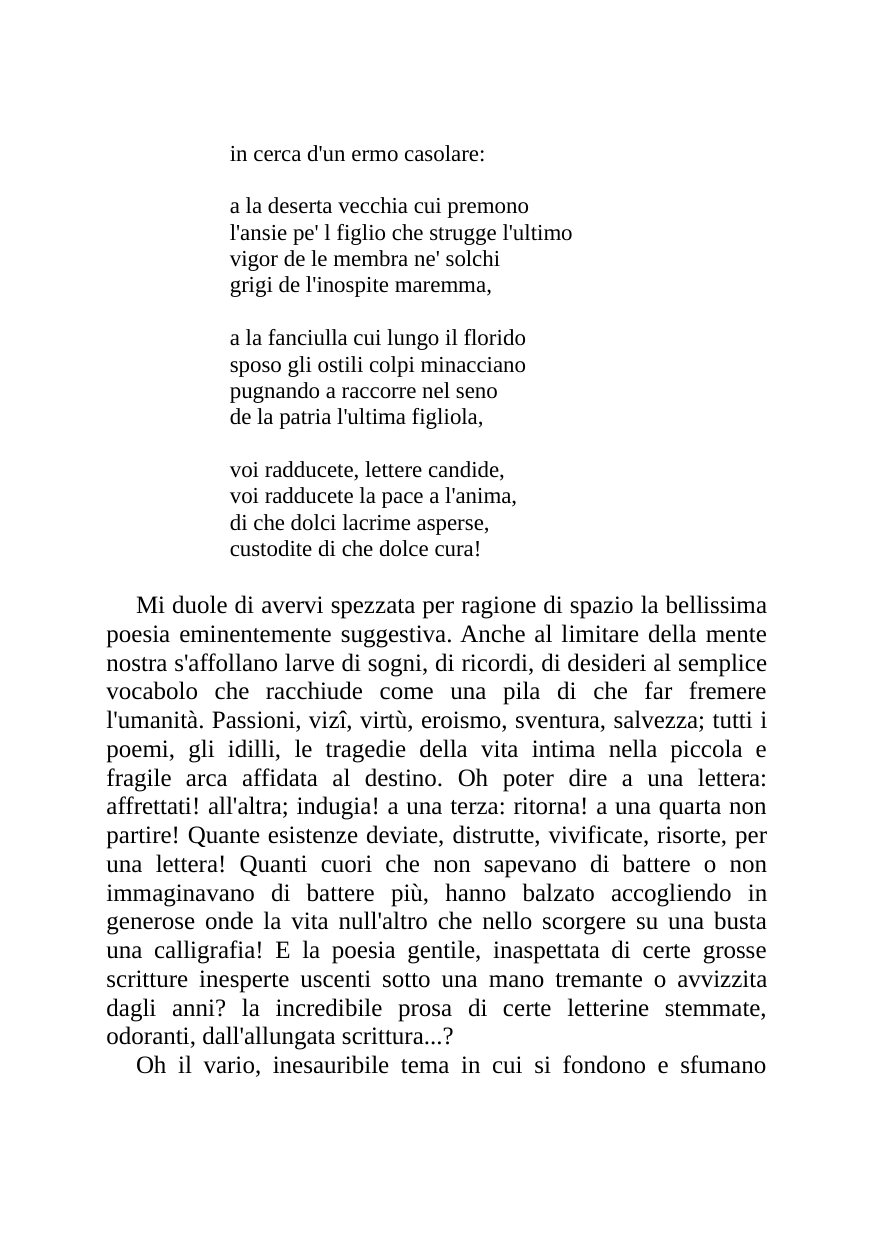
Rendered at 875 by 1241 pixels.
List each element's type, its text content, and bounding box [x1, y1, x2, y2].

text in cerca d'un ermo casolare: [200, 140, 768, 166]
text de la patria l'ultima figliola, [200, 403, 768, 430]
text l'ansie pe' l figlio che strugge l'ultimo [200, 219, 768, 245]
text grigi de l'inospite maremma, [200, 272, 768, 298]
text Mi duole di avervi spezzata per ragione di spazio la bellissima poesia eminentemente suggestiva. Anche al limitare della mente nostra s'affollano larve di sogni, di ricordi, di desideri al semplice vocabolo che racchiude come una pila di che far fremere l'umanità. Passioni, vizî, virtù, eroismo, sventura, salvezza; tutti i poemi, gli idilli, le tragedie della vita intima nella piccola e fragile arca affidata al destino. Oh poter dire a una lettera: affrettati! all'altra; indugia! a una terza: ritorna! a una quarta non partire! Quante esistenze deviate, distrutte, vivificate, risorte, per una lettera! Quanti cuori che non sapevano di battere o non immaginavano di battere più, hanno balzato accogliendo in generose onde la vita null'altro che nello scorgere su una busta una calligrafia! E la poesia gentile, inaspettata di certe grosse scritture inesperte uscenti sotto una mano tremante o avvizzita dagli anni? la incredibile prosa di certe letterine stemmate, odoranti, dall'allungata scrittura...? [106, 590, 768, 1050]
text sposo gli ostili colpi minacciano [200, 351, 768, 377]
text voi radducete, lettere candide, [200, 456, 768, 482]
text custodite di che dolce cura! [200, 535, 768, 561]
text di che dolci lacrime asperse, [200, 509, 768, 535]
text vigor de le membra ne' solchi [200, 245, 768, 272]
text voi radducete la pace a l'anima, [200, 482, 768, 509]
text a la deserta vecchia cui premono [200, 192, 768, 219]
text Oh il vario, inesauribile tema in cui si fondono e sfumano [106, 1050, 768, 1079]
text a la fanciulla cui lungo il florido [200, 324, 768, 351]
text pugnando a raccorre nel seno [200, 377, 768, 403]
